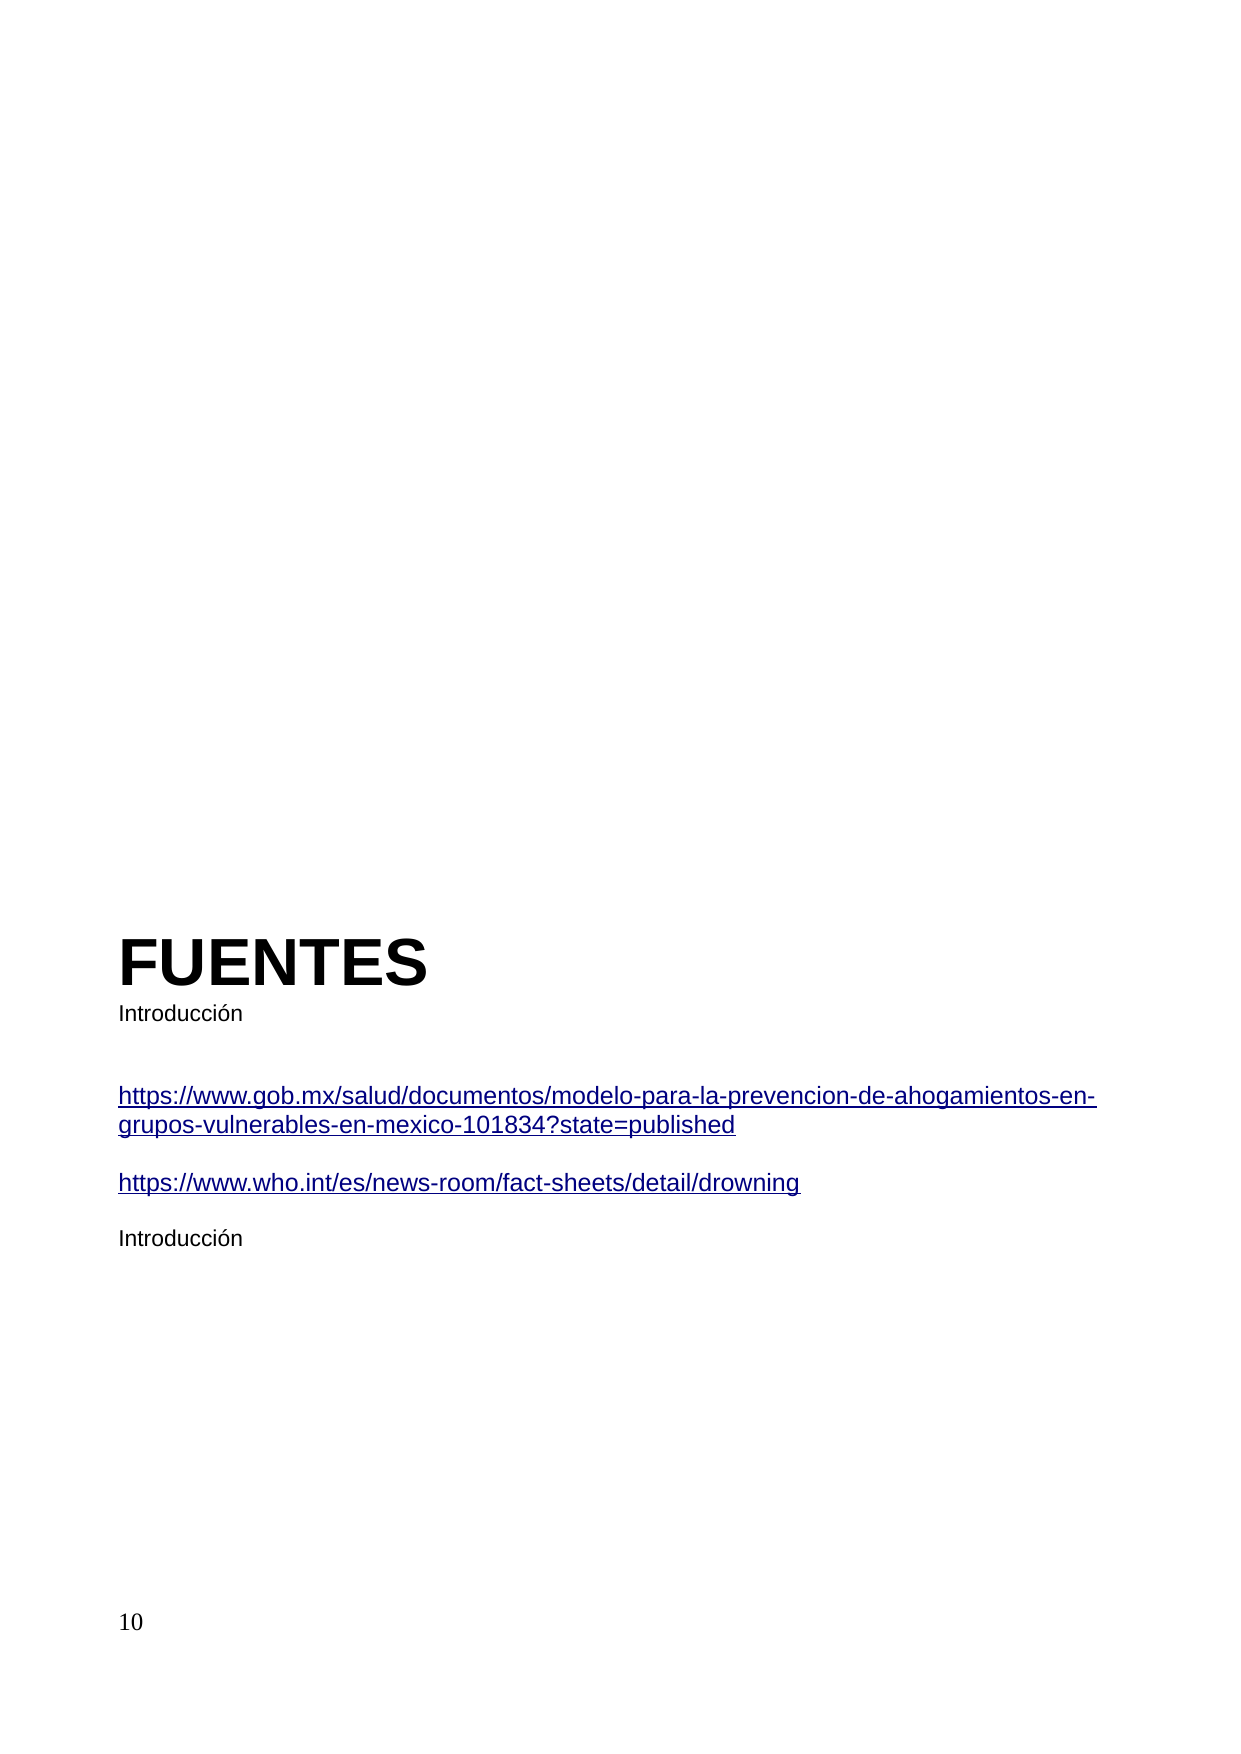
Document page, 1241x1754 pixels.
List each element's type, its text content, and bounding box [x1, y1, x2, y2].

text Introducción [118, 1000, 1122, 1026]
text Introducción [118, 1225, 1122, 1251]
text FUENTES [118, 923, 1122, 1000]
text https://www.who.int/es/news-room/fact-sheets/detail/drowning [118, 1167, 1122, 1196]
text https://www.gob.mx/salud/documentos/modelo-para-la-prevencion-de-ahogamientos-en-grupos-vulnerables-en-mexico-101834?state=published [118, 1081, 1122, 1139]
